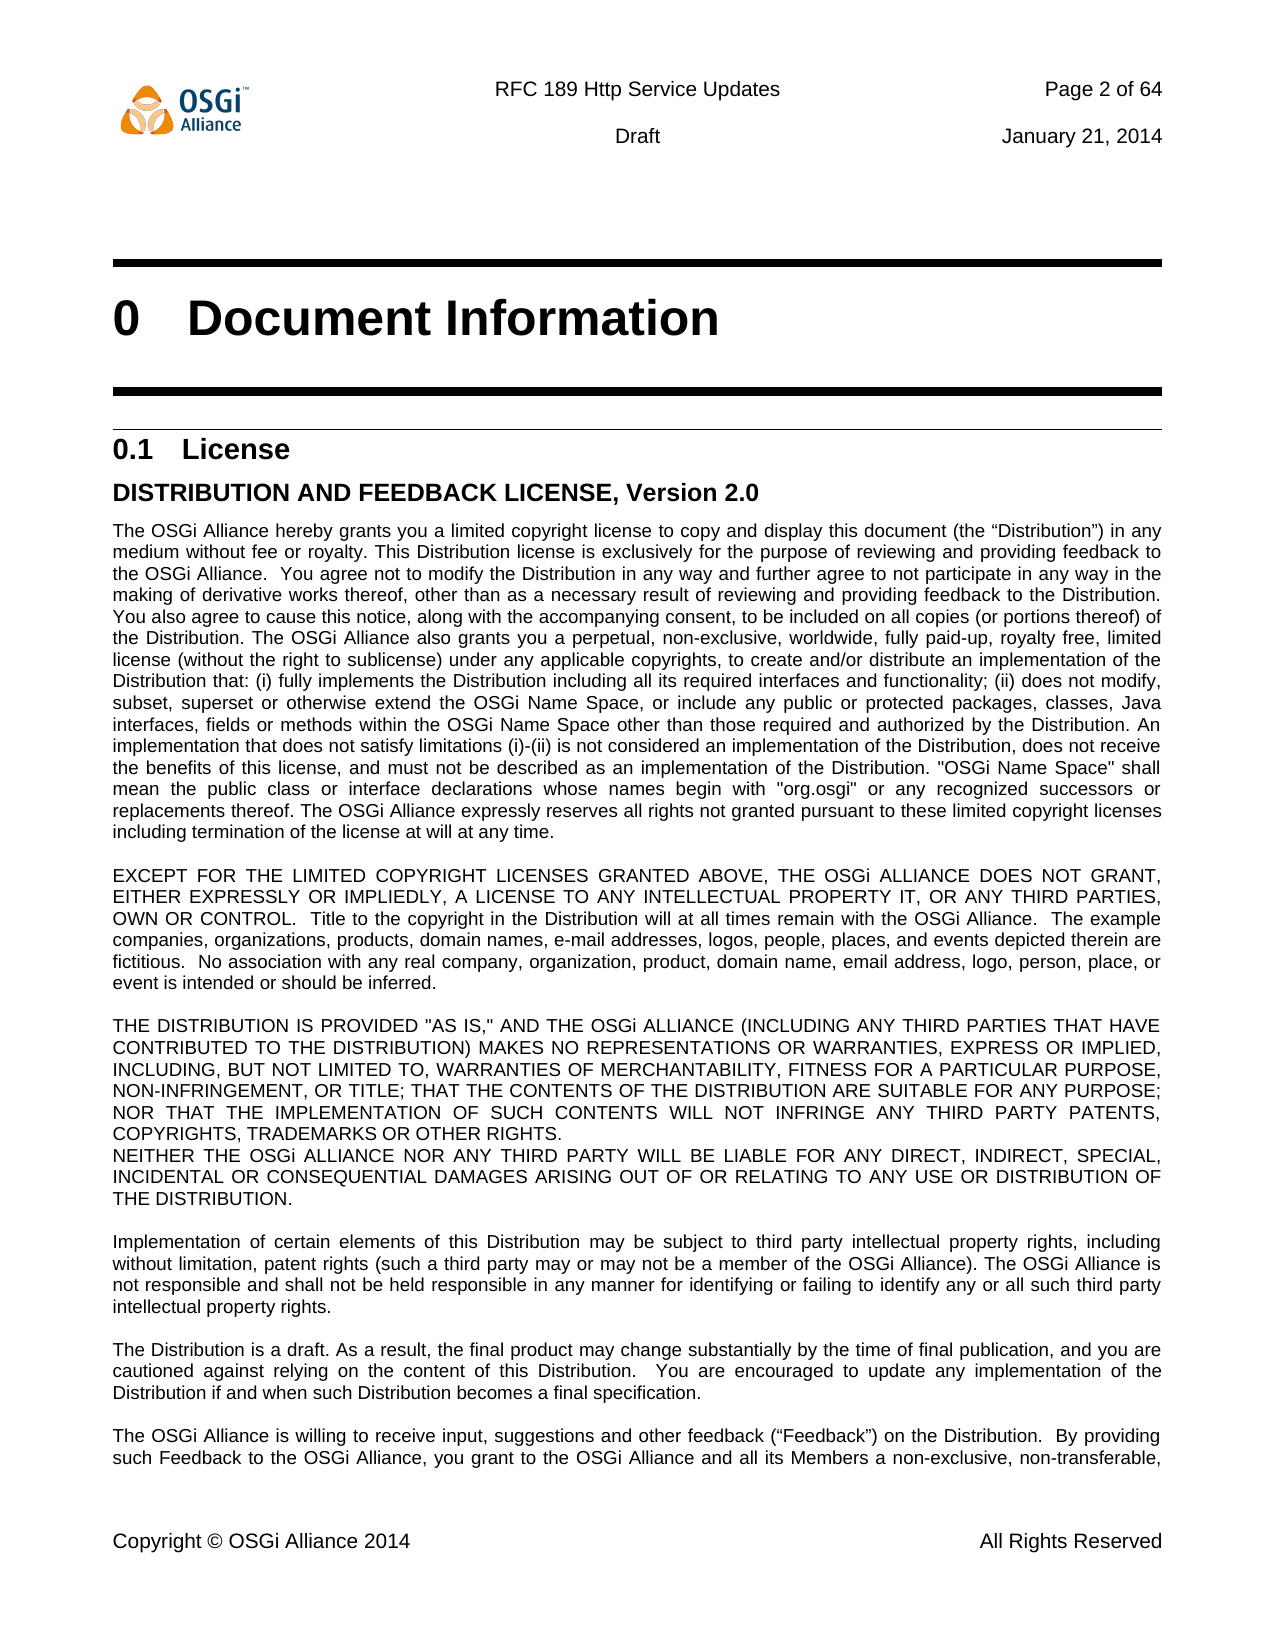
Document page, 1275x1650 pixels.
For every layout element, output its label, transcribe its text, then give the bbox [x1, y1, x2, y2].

subtitle License [112, 430, 1162, 466]
text Implementation of certain elements of this Distribution may be subject to third party intellectual property rights, including without limitation, patent rights (such a third party may or may not be a member of the OSGi Alliance). The OSGi Alliance is not responsible and shall not be held responsible in any manner for identifying or failing to identify any or all such third party intellectual property rights. [112, 1231, 1162, 1317]
text DISTRIBUTION AND FEEDBACK LICENSE, Version 2.0 [112, 478, 1162, 507]
text The Distribution is a draft. As a result, the final product may change substantially by the time of final publication, and you are cautioned against relying on the content of this Distribution. You are encouraged to update any implementation of the Distribution if and when such Distribution becomes a final specification. [112, 1339, 1162, 1403]
text NEITHER THE OSGi ALLIANCE NOR ANY THIRD PARTY WILL BE LIABLE FOR ANY DIRECT, INDIRECT, SPECIAL, INCIDENTAL OR CONSEQUENTIAL DAMAGES ARISING OUT OF OR RELATING TO ANY USE OR DISTRIBUTION OF THE DISTRIBUTION. [112, 1145, 1162, 1209]
subtitle Document Information [112, 260, 1162, 396]
text The OSGi Alliance is willing to receive input, suggestions and other feedback (“Feedback”) on the Distribution. By providing such Feedback to the OSGi Alliance, you grant to the OSGi Alliance and all its Members a non-exclusive, non-transferable, [112, 1425, 1162, 1468]
text THE DISTRIBUTION IS PROVIDED "AS IS," AND THE OSGi ALLIANCE (INCLUDING ANY THIRD PARTIES THAT HAVE CONTRIBUTED TO THE DISTRIBUTION) MAKES NO REPRESENTATIONS OR WARRANTIES, EXPRESS OR IMPLIED, INCLUDING, BUT NOT LIMITED TO, WARRANTIES OF MERCHANTABILITY, FITNESS FOR A PARTICULAR PURPOSE, NON-INFRINGEMENT, OR TITLE; THAT THE CONTENTS OF THE DISTRIBUTION ARE SUITABLE FOR ANY PURPOSE; NOR THAT THE IMPLEMENTATION OF SUCH CONTENTS WILL NOT INFRINGE ANY THIRD PARTY PATENTS, COPYRIGHTS, TRADEMARKS OR OTHER RIGHTS. [112, 1015, 1162, 1145]
text The OSGi Alliance hereby grants you a limited copyright license to copy and display this document (the “Distribution”) in any medium without fee or royalty. This Distribution license is exclusively for the purpose of reviewing and providing feedback to the OSGi Alliance. You agree not to modify the Distribution in any way and further agree to not participate in any way in the making of derivative works thereof, other than as a necessary result of reviewing and providing feedback to the Distribution. You also agree to cause this notice, along with the accompanying consent, to be included on all copies (or portions thereof) of the Distribution. The OSGi Alliance also grants you a perpetual, non-exclusive, worldwide, fully paid-up, royalty free, limited license (without the right to sublicense) under any applicable copyrights, to create and/or distribute an implementation of the Distribution that: (i) fully implements the Distribution including all its required interfaces and functionality; (ii) does not modify, subset, superset or otherwise extend the OSGi Name Space, or include any public or protected packages, classes, Java interfaces, fields or methods within the OSGi Name Space other than those required and authorized by the Distribution. An implementation that does not satisfy limitations (i)-(ii) is not considered an implementation of the Distribution, does not receive the benefits of this license, and must not be described as an implementation of the Distribution. "OSGi Name Space" shall mean the public class or interface declarations whose names begin with "org.osgi" or any recognized successors or replacements thereof. The OSGi Alliance expressly reserves all rights not granted pursuant to these limited copyright licenses including termination of the license at will at any time. [112, 519, 1162, 843]
picture [113, 78, 257, 142]
text EXCEPT FOR THE LIMITED COPYRIGHT LICENSES GRANTED ABOVE, THE OSGi ALLIANCE DOES NOT GRANT, EITHER EXPRESSLY OR IMPLIEDLY, A LICENSE TO ANY INTELLECTUAL PROPERTY IT, OR ANY THIRD PARTIES, OWN OR CONTROL. Title to the copyright in the Distribution will at all times remain with the OSGi Alliance. The example companies, organizations, products, domain names, e-mail addresses, logos, people, places, and events depicted therein are fictitious. No association with any real company, organization, product, domain name, email address, logo, person, place, or event is intended or should be inferred. [112, 864, 1162, 994]
